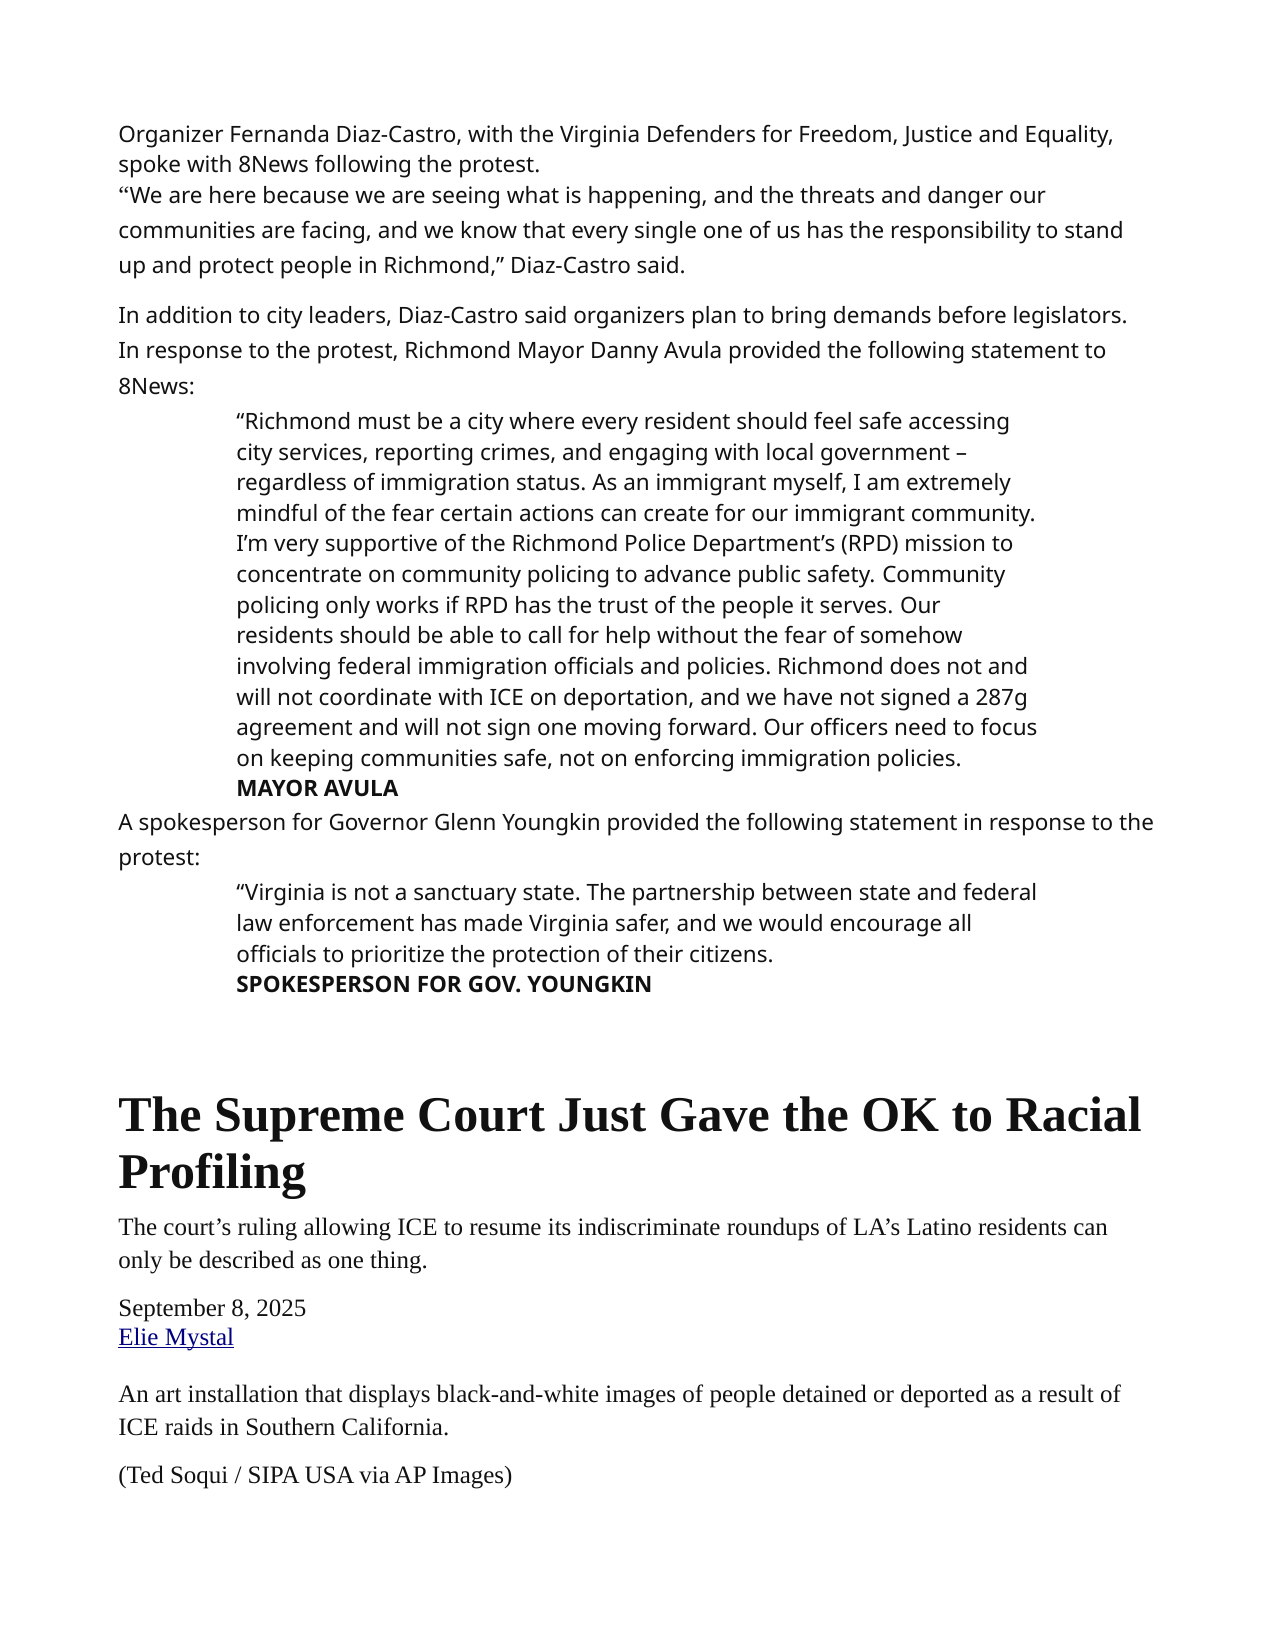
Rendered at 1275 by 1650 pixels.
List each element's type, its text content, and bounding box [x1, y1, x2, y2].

text (Ted Soqui / SIPA USA via AP Images) [118, 1460, 1157, 1488]
text “We are here because we are seeing what is happening, and the threats and danger our communities are facing, and we know that every single one of us has the responsibility to stand up and protect people in Richmond,” Diaz-Castro said. [118, 179, 1157, 280]
text Mayor Avula [236, 773, 1039, 803]
text September 8, 2025 [118, 1293, 1157, 1322]
text In response to the protest, Richmond Mayor Danny Avula provided the following statement to 8News: [118, 335, 1157, 401]
text “Virginia is not a sanctuary state. The partnership between state and federal law enforcement has made Virginia safer, and we would encourage all officials to prioritize the protection of their citizens. [236, 877, 1039, 969]
subtitle The Supreme Court Just Gave the OK to Racial Profiling [118, 1085, 1157, 1200]
text “Richmond must be a city where every resident should feel safe accessing city services, reporting crimes, and engaging with local government – regardless of immigration status. As an immigrant myself, I am extremely mindful of the fear certain actions can create for our immigrant community. I’m very supportive of the Richmond Police Department’s (RPD) mission to concentrate on community policing to advance public safety. Community policing only works if RPD has the trust of the people it serves. Our residents should be able to call for help without the fear of somehow involving federal immigration officials and policies. Richmond does not and will not coordinate with ICE on deportation, and we have not signed a 287g agreement and will not sign one moving forward. Our officers need to focus on keeping communities safe, not on enforcing immigration policies. [236, 405, 1039, 773]
text An art installation that displays black-and-white images of people detained or deported as a result of ICE raids in Southern California. [118, 1379, 1157, 1441]
text In addition to city leaders, Diaz-Castro said organizers plan to bring demands before legislators. [118, 299, 1157, 330]
text Elie Mystal [118, 1322, 1157, 1350]
text Organizer Fernanda Diaz-Castro, with the Virginia Defenders for Freedom, Justice and Equality, spoke with 8News following the protest. [118, 118, 1157, 179]
text A spokesperson for Governor Glenn Youngkin provided the following statement in response to the protest: [118, 806, 1157, 872]
text The court’s ruling allowing ICE to resume its indiscriminate roundups of LA’s Latino residents can only be described as one thing. [118, 1212, 1157, 1274]
text Spokesperson for Gov. Youngkin [236, 969, 1039, 999]
